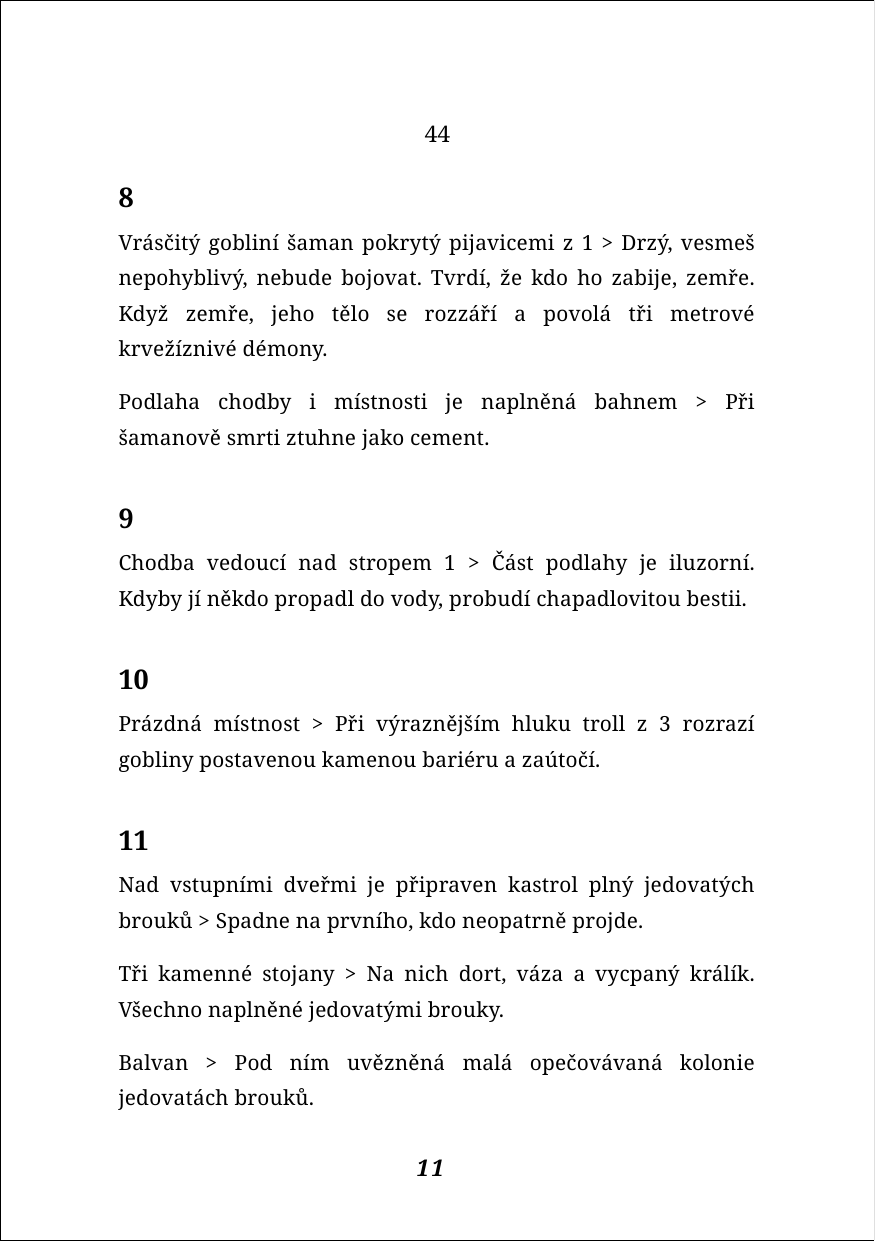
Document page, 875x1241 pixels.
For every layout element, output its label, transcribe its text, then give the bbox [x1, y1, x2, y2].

text Balvan > Pod ním uvězněná malá opečovávaná kolonie jedovatách brouků. [118, 1048, 756, 1112]
text Tři kamenné stojany > Na nich dort, váza a vycpaný králík. Všechno naplněné jedovatými brouky. [118, 959, 756, 1023]
text Podlaha chodby i místnosti je naplněná bahnem > Při šamanově smrti ztuhne jako cement. [118, 387, 756, 451]
text Nad vstupními dveřmi je připraven kastrol plný jedovatých brouků > Spadne na prvního, kdo neopatrně projde. [118, 871, 756, 934]
subtitle 10 [118, 661, 756, 698]
subtitle 9 [118, 500, 756, 537]
text Vrásčitý gobliní šaman pokrytý pijavicemi z 1 > Drzý, vesmeš nepohyblivý, nebude bojovat. Tvrdí, že kdo ho zabije, zemře. Když zemře, jeho tělo se rozzáří a povolá tři metrové krvežíznivé démony. [118, 228, 756, 363]
text Prázdná místnost > Při výraznějším hluku troll z 3 rozrazí gobliny postavenou kamenou bariéru a zaútočí. [118, 709, 756, 773]
text Chodba vedoucí nad stropem 1 > Část podlahy je iluzorní. Kdyby jí někdo propadl do vody, probudí chapadlovitou bestii. [118, 548, 756, 612]
subtitle 8 [118, 179, 756, 216]
subtitle 11 [118, 822, 756, 859]
